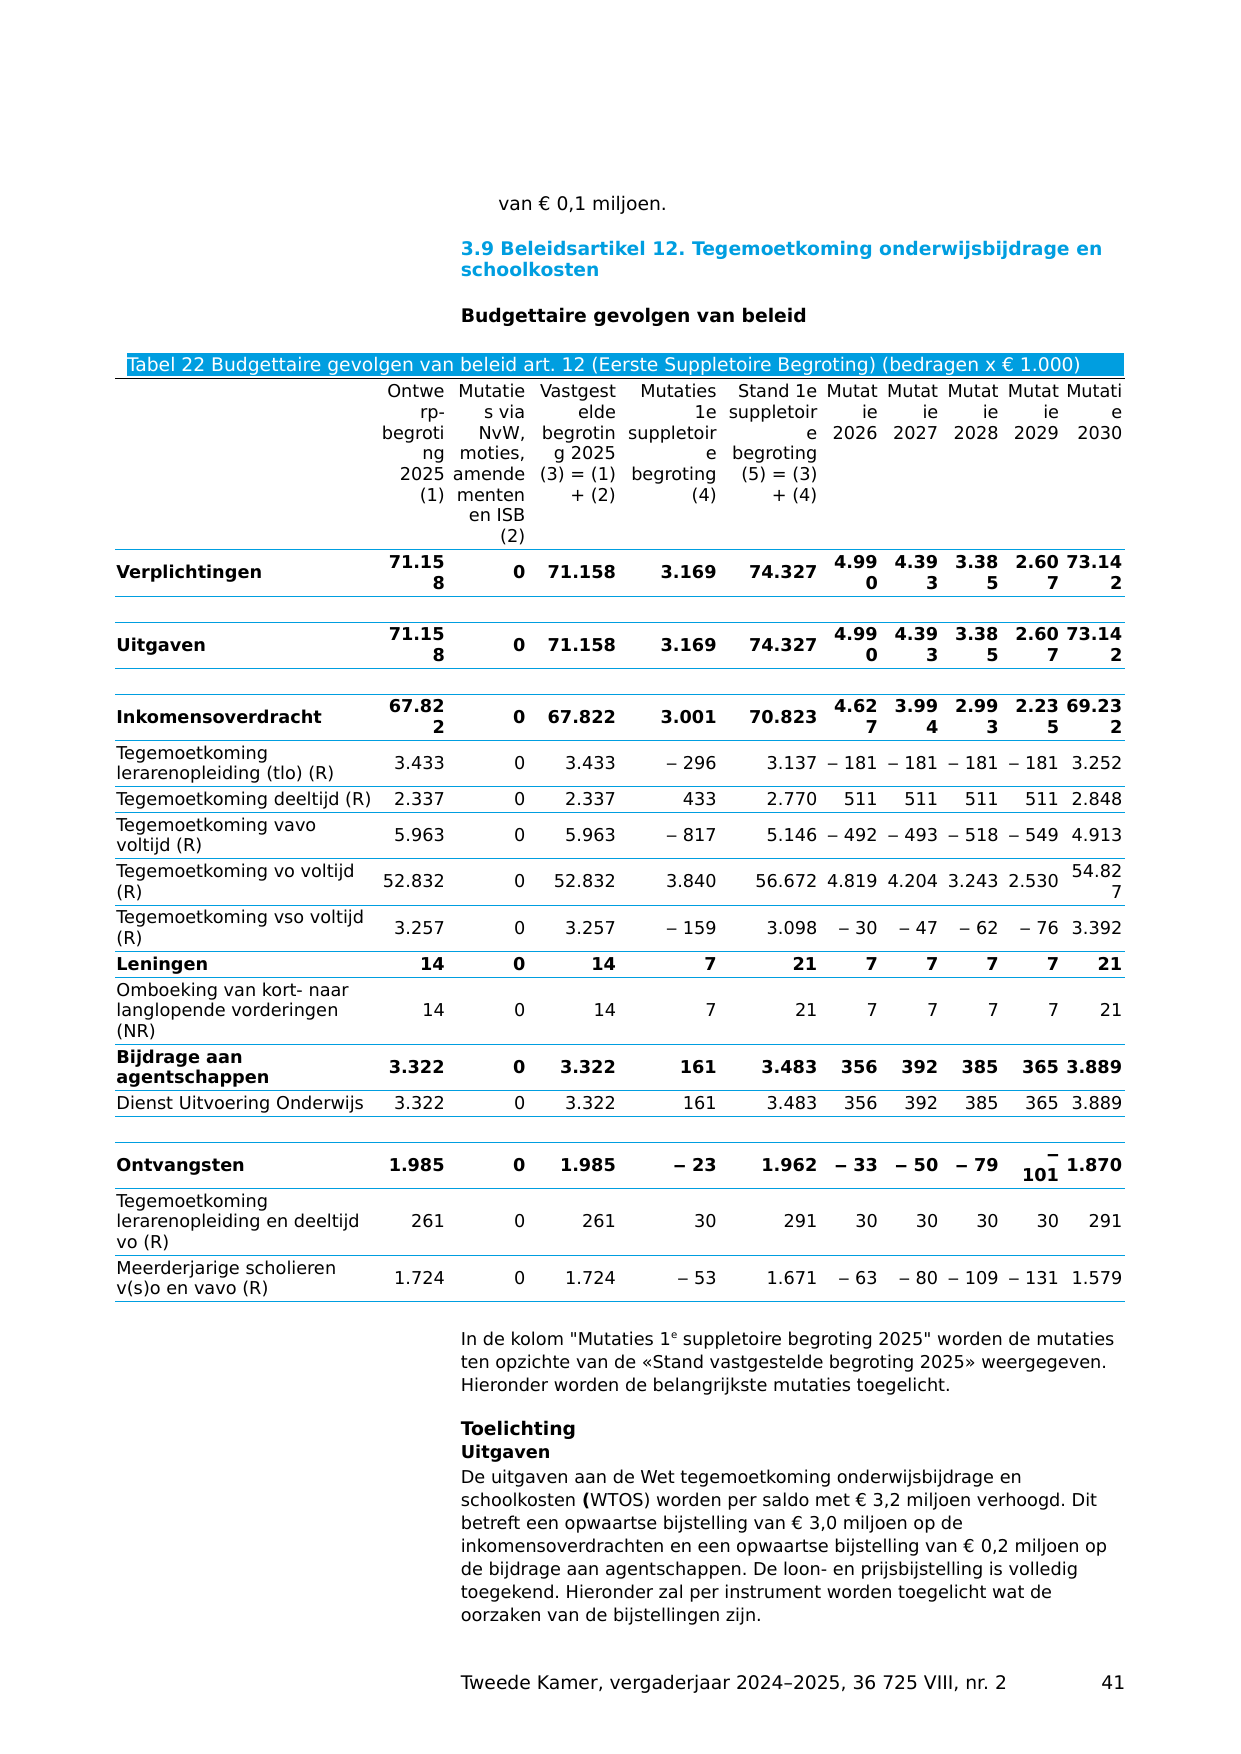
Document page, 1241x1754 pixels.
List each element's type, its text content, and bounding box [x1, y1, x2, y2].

table_cell 30 [1001, 1189, 1062, 1255]
table_cell 3.169 [619, 550, 719, 596]
table_cell Tegemoetkoming vo voltijd (R) [115, 859, 377, 905]
table_cell ‒ 79 [941, 1143, 1001, 1188]
table_cell Dienst Uitvoering Onderwijs [115, 1091, 377, 1116]
table_cell 4.990 [820, 550, 880, 596]
table_cell [1001, 597, 1062, 621]
table_cell 511 [1001, 787, 1062, 812]
table_cell 2.993 [941, 695, 1001, 740]
title 3.9 Beleidsartikel 12. Tegemoetkoming onderwijsbijdrage en schoolkosten [461, 238, 1125, 281]
table_cell 3.322 [528, 1091, 618, 1116]
table_cell ‒ 109 [941, 1256, 1001, 1301]
table_cell Inkomensoverdracht [115, 695, 377, 740]
table_cell 385 [941, 1091, 1001, 1116]
table_cell [115, 669, 377, 693]
table_cell 2.337 [377, 787, 447, 812]
table_cell 71.158 [528, 550, 618, 596]
table_cell 0 [448, 952, 528, 977]
table_cell [528, 669, 618, 693]
table_cell 1.579 [1062, 1256, 1125, 1301]
table_cell 7 [880, 978, 941, 1044]
table_cell [115, 379, 377, 549]
table_cell Mutatie 2026 [820, 379, 880, 549]
table_cell 2.848 [1062, 787, 1125, 812]
table_cell [941, 669, 1001, 693]
table_cell 0 [448, 695, 528, 740]
table_cell 30 [619, 1189, 719, 1255]
table_cell ‒ 492 [820, 813, 880, 858]
table_cell 2.235 [1001, 695, 1062, 740]
table_cell ‒ 181 [820, 741, 880, 786]
table_cell 3.840 [619, 859, 719, 905]
table_cell [528, 597, 618, 621]
table_cell 3.137 [719, 741, 820, 786]
table_cell 511 [941, 787, 1001, 812]
table_cell [880, 669, 941, 693]
table_cell 0 [448, 978, 528, 1044]
table_cell 0 [448, 787, 528, 812]
table_cell 54.827 [1062, 859, 1125, 905]
table_cell 7 [619, 978, 719, 1044]
table_cell [719, 1117, 820, 1142]
table_cell 0 [448, 859, 528, 905]
table_cell 3.243 [941, 859, 1001, 905]
table_cell Tegemoetkoming vavo voltijd (R) [115, 813, 377, 858]
table_cell 71.158 [528, 623, 618, 668]
table_cell 7 [941, 978, 1001, 1044]
table_cell ‒ 101 [1001, 1143, 1062, 1188]
table_cell 3.257 [377, 906, 447, 951]
table_cell ‒ 817 [619, 813, 719, 858]
table_cell 0 [448, 741, 528, 786]
table_cell [820, 669, 880, 693]
table_cell 7 [619, 952, 719, 977]
table_cell [448, 1117, 528, 1142]
table_cell 3.483 [719, 1045, 820, 1090]
table_cell ‒ 181 [941, 741, 1001, 786]
table_cell ‒ 131 [1001, 1256, 1062, 1301]
table_cell 21 [719, 952, 820, 977]
table_cell 14 [377, 978, 447, 1044]
table_cell [880, 1117, 941, 1142]
table_cell [941, 597, 1001, 621]
table_cell 3.433 [377, 741, 447, 786]
table_cell 3.169 [619, 623, 719, 668]
table_cell Ontwerp-begroting 2025 (1) [377, 379, 447, 549]
table_cell [719, 597, 820, 621]
table_cell ‒ 62 [941, 906, 1001, 951]
table_cell [941, 1117, 1001, 1142]
table_cell 0 [448, 623, 528, 668]
table_cell ‒ 76 [1001, 906, 1062, 951]
list van € 0,1 miljoen. [461, 191, 1125, 216]
table_cell [719, 669, 820, 693]
table_cell 161 [619, 1091, 719, 1116]
table_cell 3.322 [377, 1045, 447, 1090]
table_cell [377, 1117, 447, 1142]
table_cell 4.819 [820, 859, 880, 905]
table_cell ‒ 518 [941, 813, 1001, 858]
table_cell 0 [448, 813, 528, 858]
table_cell 3.252 [1062, 741, 1125, 786]
title Budgettaire gevolgen van beleid [461, 305, 1125, 327]
table_cell ‒ 159 [619, 906, 719, 951]
table_cell 67.822 [377, 695, 447, 740]
table_cell Tegemoetkoming deeltijd (R) [115, 787, 377, 812]
table_cell 67.822 [528, 695, 618, 740]
table_cell Ontvangsten [115, 1143, 377, 1188]
table_cell [1001, 669, 1062, 693]
table_cell [1062, 1117, 1125, 1142]
table_cell 3.385 [941, 623, 1001, 668]
table_cell 3.001 [619, 695, 719, 740]
table_cell 7 [880, 952, 941, 977]
table_cell 2.770 [719, 787, 820, 812]
table_cell 392 [880, 1045, 941, 1090]
table_cell 7 [941, 952, 1001, 977]
table_cell ‒ 23 [619, 1143, 719, 1188]
table_cell [880, 597, 941, 621]
table_cell 3.322 [528, 1045, 618, 1090]
table_cell Mutatie 2030 [1062, 379, 1125, 549]
table_cell 56.672 [719, 859, 820, 905]
table_cell 3.257 [528, 906, 618, 951]
table_cell 73.142 [1062, 550, 1125, 596]
table_cell ‒ 50 [880, 1143, 941, 1188]
table_cell 3.994 [880, 695, 941, 740]
table_cell 2.607 [1001, 550, 1062, 596]
table_cell 52.832 [377, 859, 447, 905]
table_cell 511 [880, 787, 941, 812]
text Uitgaven [461, 1440, 1125, 1463]
table_cell 1.962 [719, 1143, 820, 1188]
table_cell 52.832 [528, 859, 618, 905]
table_cell 0 [448, 550, 528, 596]
table_cell Mutaties 1e suppletoire begroting (4) [619, 379, 719, 549]
table_cell ‒ 296 [619, 741, 719, 786]
table_cell 161 [619, 1045, 719, 1090]
table_cell 1.724 [377, 1256, 447, 1301]
table_cell ‒ 181 [880, 741, 941, 786]
table_cell 0 [448, 1091, 528, 1116]
table_cell [377, 597, 447, 621]
table_cell Tegemoetkoming vso voltijd (R) [115, 906, 377, 951]
table_cell [448, 669, 528, 693]
table_cell 2.337 [528, 787, 618, 812]
table_cell 30 [820, 1189, 880, 1255]
table_cell 1.985 [528, 1143, 618, 1188]
text De uitgaven aan de Wet tegemoetkoming onderwijsbijdrage en schoolkosten (WTOS) worden per saldo met € 3,2 miljoen verhoogd. Dit betreft een opwaartse bijstelling van € 3,0 miljoen op de inkomensoverdrachten en een opwaartse bijstelling van € 0,2 miljoen op de bijdrage aan agentschappen. De loon- en prijsbijstelling is volledig toegekend. Hieronder zal per instrument worden toegelicht wat de oorzaken van de bijstellingen zijn. [461, 1465, 1125, 1626]
table_cell Tegemoetkoming lerarenopleiding (tlo) (R) [115, 741, 377, 786]
table_cell 71.158 [377, 623, 447, 668]
table_cell Mutatie 2028 [941, 379, 1001, 549]
table_cell Omboeking van kort- naar langlopende vorderingen (NR) [115, 978, 377, 1044]
table_cell 1.724 [528, 1256, 618, 1301]
table_cell 21 [719, 978, 820, 1044]
table_cell ‒ 63 [820, 1256, 880, 1301]
table_cell 0 [448, 1189, 528, 1255]
table_cell ‒ 493 [880, 813, 941, 858]
table_cell 4.393 [880, 550, 941, 596]
text In de kolom "Mutaties 1e suppletoire begroting 2025" worden de mutaties ten opzichte van de «Stand vastgestelde begroting 2025» weergegeven. Hieronder worden de belangrijkste mutaties toegelicht. [461, 1327, 1125, 1396]
table_cell 21 [1062, 952, 1125, 977]
table_cell ‒ 549 [1001, 813, 1062, 858]
table_cell 74.327 [719, 623, 820, 668]
table_cell 4.204 [880, 859, 941, 905]
table_cell [448, 597, 528, 621]
table_cell ‒ 30 [820, 906, 880, 951]
table_cell 0 [448, 906, 528, 951]
table_cell 0 [448, 1045, 528, 1090]
table_cell Tegemoetkoming lerarenopleiding en deeltijd vo (R) [115, 1189, 377, 1255]
table_cell [1062, 669, 1125, 693]
table_cell [528, 1117, 618, 1142]
table_cell 4.393 [880, 623, 941, 668]
table_cell 291 [719, 1189, 820, 1255]
table_cell [1062, 597, 1125, 621]
table_cell 14 [377, 952, 447, 977]
table_cell 3.392 [1062, 906, 1125, 951]
table_cell 392 [880, 1091, 941, 1116]
table_cell Mutatie 2027 [880, 379, 941, 549]
table_cell 7 [820, 952, 880, 977]
table_cell 0 [448, 1256, 528, 1301]
table_cell 71.158 [377, 550, 447, 596]
table_cell ‒ 80 [880, 1256, 941, 1301]
table_cell 4.627 [820, 695, 880, 740]
table_cell Uitgaven [115, 623, 377, 668]
title Toelichting [461, 1418, 1125, 1440]
table_cell 21 [1062, 978, 1125, 1044]
table_cell [820, 1117, 880, 1142]
table_cell ‒ 53 [619, 1256, 719, 1301]
table_cell 2.607 [1001, 623, 1062, 668]
table_cell [115, 597, 377, 621]
table_cell ‒ 181 [1001, 741, 1062, 786]
table_cell 3.385 [941, 550, 1001, 596]
table_cell 511 [820, 787, 880, 812]
table_cell 73.142 [1062, 623, 1125, 668]
table_cell [1001, 1117, 1062, 1142]
table_cell Mutatie 2029 [1001, 379, 1062, 549]
table_cell Bijdrage aan agentschappen [115, 1045, 377, 1090]
table_cell ‒ 33 [820, 1143, 880, 1188]
table_cell 356 [820, 1045, 880, 1090]
table_cell [619, 597, 719, 621]
table_cell 4.913 [1062, 813, 1125, 858]
table_cell 14 [528, 978, 618, 1044]
table_cell 385 [941, 1045, 1001, 1090]
table_cell [820, 597, 880, 621]
table_cell 2.530 [1001, 859, 1062, 905]
table_cell 365 [1001, 1091, 1062, 1116]
table_cell [377, 669, 447, 693]
table_cell 1.985 [377, 1143, 447, 1188]
table_cell 70.823 [719, 695, 820, 740]
table_cell [619, 669, 719, 693]
table_cell [115, 1117, 377, 1142]
table_cell 291 [1062, 1189, 1125, 1255]
table_cell 4.990 [820, 623, 880, 668]
table_cell 3.889 [1062, 1091, 1125, 1116]
table_cell 261 [528, 1189, 618, 1255]
table_cell Vastgestelde begroting 2025 (3) = (1) + (2) [528, 379, 618, 549]
table_cell 14 [528, 952, 618, 977]
table_cell Mutaties via NvW, moties, amendementen en ISB (2) [448, 379, 528, 549]
table_cell 5.963 [377, 813, 447, 858]
table_cell 3.433 [528, 741, 618, 786]
table_cell 3.889 [1062, 1045, 1125, 1090]
table_cell 30 [941, 1189, 1001, 1255]
table_cell 1.870 [1062, 1143, 1125, 1188]
table_cell 3.483 [719, 1091, 820, 1116]
table_cell 30 [880, 1189, 941, 1255]
table_cell 365 [1001, 1045, 1062, 1090]
table_cell Stand 1e suppletoire begroting (5) = (3) + (4) [719, 379, 820, 549]
table_cell 433 [619, 787, 719, 812]
table_cell 0 [448, 1143, 528, 1188]
table_cell Verplichtingen [115, 550, 377, 596]
table_header Tabel 22 Budgettaire gevolgen van beleid art. 12 (Eerste Suppletoire Begroting) (bedragen x € 1.000) [115, 351, 1125, 378]
table_cell Leningen [115, 952, 377, 977]
table_cell 356 [820, 1091, 880, 1116]
table_cell Meerderjarige scholieren v(s)o en vavo (R) [115, 1256, 377, 1301]
table_cell 74.327 [719, 550, 820, 596]
table_cell 5.146 [719, 813, 820, 858]
table_cell 7 [1001, 952, 1062, 977]
table_cell ‒ 47 [880, 906, 941, 951]
table_cell 7 [1001, 978, 1062, 1044]
table_cell [619, 1117, 719, 1142]
table_cell 3.322 [377, 1091, 447, 1116]
table_cell 261 [377, 1189, 447, 1255]
table_cell 69.232 [1062, 695, 1125, 740]
table_cell 7 [820, 978, 880, 1044]
table_cell 5.963 [528, 813, 618, 858]
table_cell 3.098 [719, 906, 820, 951]
table_cell 1.671 [719, 1256, 820, 1301]
